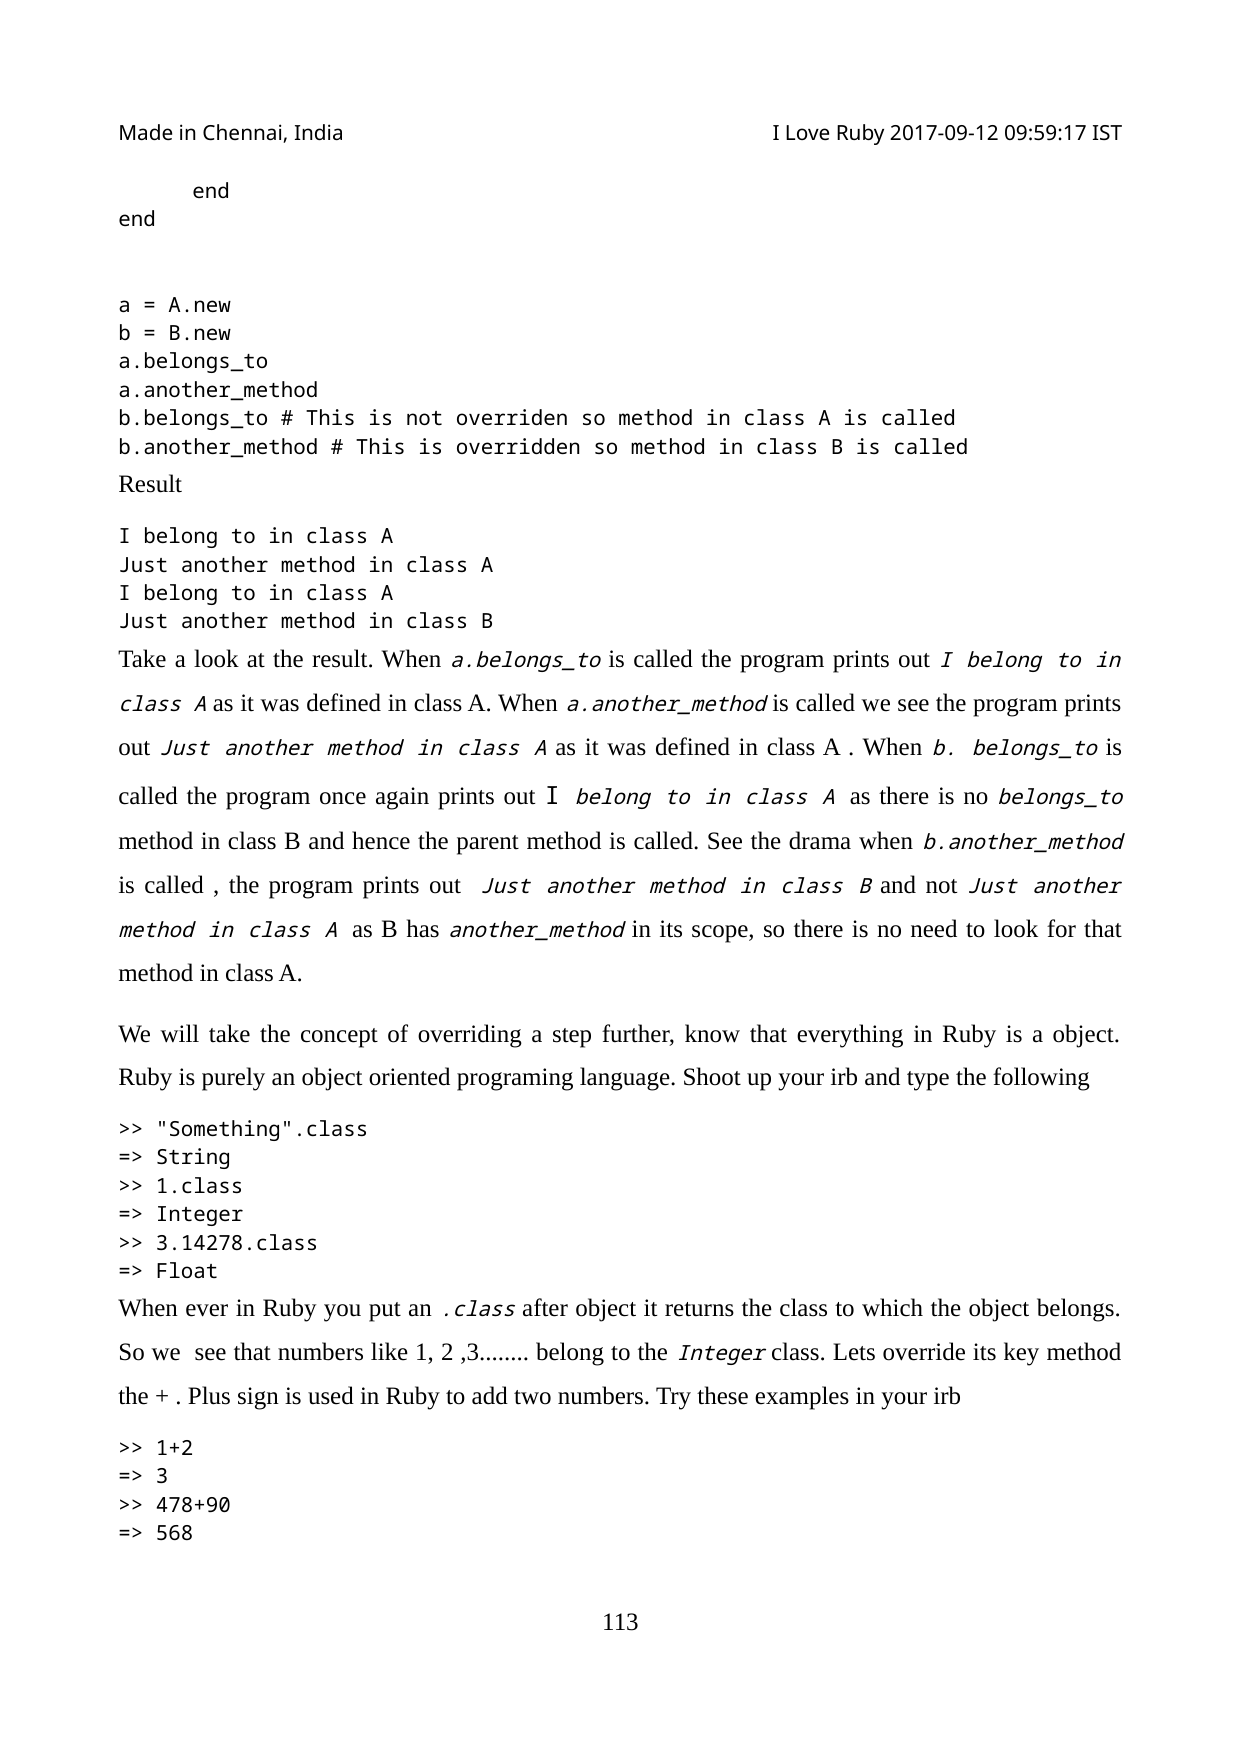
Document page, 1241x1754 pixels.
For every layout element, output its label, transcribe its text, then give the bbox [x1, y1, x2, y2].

text => String [118, 1142, 1122, 1171]
text >> 3.14278.class [118, 1228, 1122, 1256]
text Just another method in class B [118, 607, 1122, 635]
text b.belongs_to # This is not overriden so method in class A is called [118, 403, 1122, 432]
text Just another method in class A [118, 550, 1122, 578]
text >> "Something".class [118, 1114, 1122, 1142]
text b = B.new [118, 318, 1122, 347]
text end [118, 176, 1122, 204]
text end [118, 204, 1122, 233]
text When ever in Ruby you put an .class after object it returns the class to which the object belongs. So we see that numbers like 1, 2 ,3........ belong to the Integer class. Lets override its key method the + . Plus sign is used in Ruby to add two numbers. Try these examples in your irb [118, 1293, 1122, 1410]
text We will take the concept of overriding a step further, know that everything in Ruby is a object. Ruby is purely an object oriented programing language. Shoot up your irb and type the following [118, 1019, 1122, 1091]
text >> 1.class [118, 1171, 1122, 1199]
text b.another_method # This is overridden so method in class B is called [118, 432, 1122, 460]
text => Float [118, 1256, 1122, 1284]
text => Integer [118, 1199, 1122, 1228]
text a.another_method [118, 375, 1122, 403]
text I belong to in class A [118, 578, 1122, 607]
text Take a look at the result. When a.belongs_to is called the program prints out I belong to in class A as it was defined in class A. When a.another_method is called we see the program prints out Just another method in class A as it was defined in class A . When b. belongs_to is called the program once again prints out I belong to in class A as there is no belongs_to method in class B and hence the parent method is called. See the drama when b.another_method is called , the program prints out Just another method in class B and not Just another method in class A as B has another_method in its scope, so there is no need to look for that method in class A. [118, 644, 1122, 987]
text => 568 [118, 1518, 1122, 1547]
text >> 1+2 [118, 1433, 1122, 1462]
text I belong to in class A [118, 521, 1122, 550]
text >> 478+90 [118, 1490, 1122, 1518]
text a = A.new [118, 290, 1122, 318]
text => 3 [118, 1462, 1122, 1490]
text Result [118, 469, 1122, 498]
text a.belongs_to [118, 347, 1122, 375]
